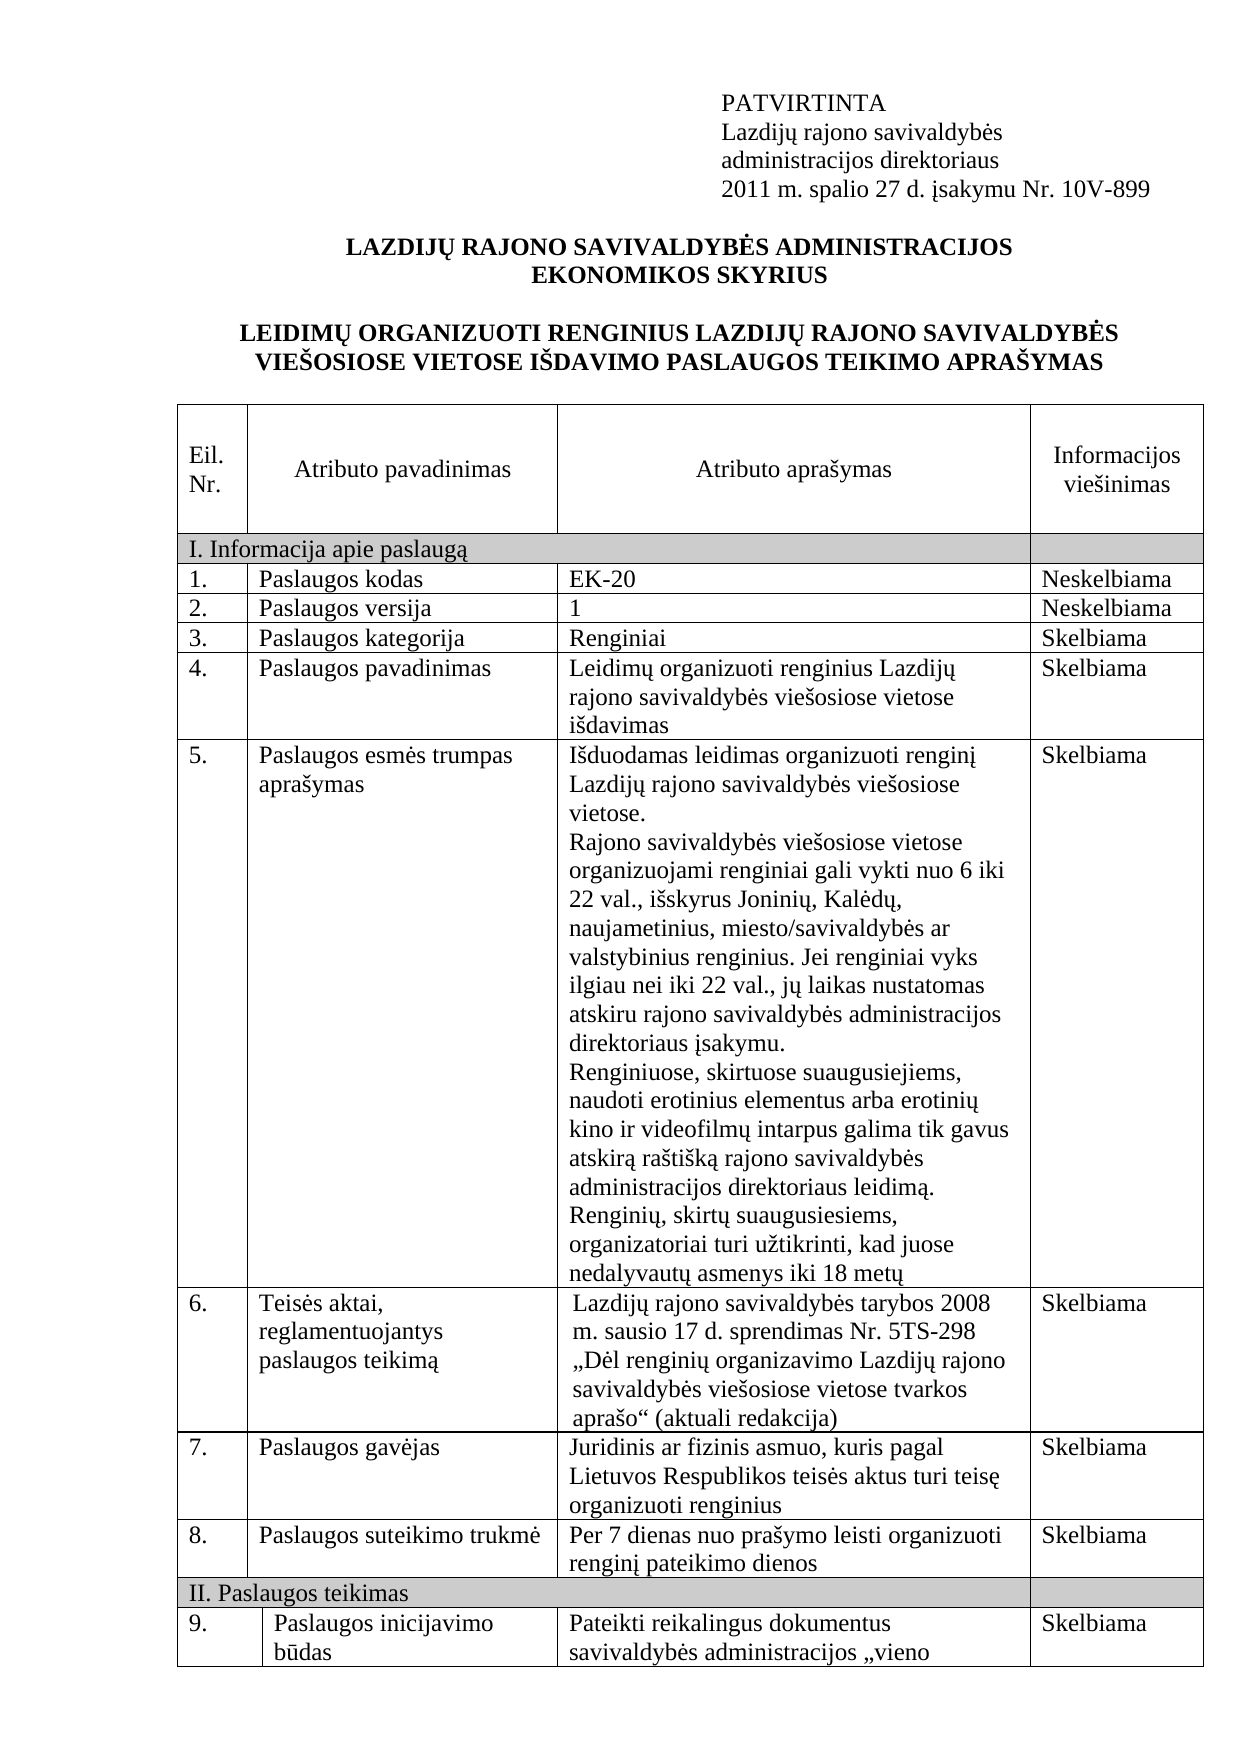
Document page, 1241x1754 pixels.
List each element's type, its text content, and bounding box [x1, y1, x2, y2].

table_cell [1031, 534, 1203, 563]
table_cell Paslaugos esmės trumpas aprašymas [248, 740, 557, 1287]
table_cell Juridinis ar fizinis asmuo, kuris pagal Lietuvos Respublikos teisės aktus turi teisę organizuoti renginius [558, 1433, 1030, 1519]
table_cell Lazdijų rajono savivaldybės tarybos 2008 m. sausio 17 d. sprendimas Nr. 5TS-298 „Dėl renginių organizavimo Lazdijų rajono savivaldybės viešosiose vietose tvarkos aprašo“ (aktuali redakcija) [558, 1288, 1030, 1431]
table_header Atributo pavadinimas [248, 405, 557, 533]
table_cell Skelbiama [1031, 740, 1203, 1287]
table_cell 5. [178, 740, 247, 1287]
table_cell Paslaugos versija [248, 594, 557, 622]
table_cell 7. [178, 1433, 247, 1519]
table_cell 3. [178, 623, 247, 652]
table_cell Per 7 dienas nuo prašymo leisti organizuoti renginį pateikimo dienos [558, 1520, 1030, 1577]
table_cell [1031, 1578, 1203, 1607]
table_cell Paslaugos kodas [248, 564, 557, 592]
table_header Eil. Nr. [178, 405, 247, 533]
table_cell 1 [558, 594, 1030, 622]
table_cell Skelbiama [1031, 1520, 1203, 1577]
table_cell II. Paslaugos teikimas [178, 1578, 1030, 1607]
table_cell Paslaugos gavėjas [248, 1433, 557, 1519]
table_cell Skelbiama [1031, 623, 1203, 652]
table_cell Pateikti reikalingus dokumentus savivaldybės administracijos „vieno [558, 1608, 1030, 1666]
table_cell Skelbiama [1031, 1288, 1203, 1431]
table_cell 9. [178, 1608, 262, 1666]
text PATVIRTINTA [177, 88, 1181, 117]
text administracijos direktoriaus [177, 145, 1181, 174]
table_cell Paslaugos pavadinimas [248, 653, 557, 739]
table_cell Išduodamas leidimas organizuoti renginį Lazdijų rajono savivaldybės viešosiose vietose. Rajono savivaldybės viešosiose vietose organizuojami renginiai gali vykti nuo 6 iki 22 val., išskyrus Joninių, Kalėdų, naujametinius, miesto/savivaldybės ar valstybinius renginius. Jei renginiai vyks ilgiau nei iki 22 val., jų laikas nustatomas atskiru rajono savivaldybės administracijos direktoriaus įsakymu. Renginiuose, skirtuose suaugusiejiems, naudoti erotinius elementus arba erotinių kino ir videofilmų intarpus galima tik gavus atskirą raštišką rajono savivaldybės administracijos direktoriaus leidimą. Renginių, skirtų suaugusiesiems, organizatoriai turi užtikrinti, kad juose nedalyvautų asmenys iki 18 metų [558, 740, 1030, 1287]
text EKONOMIKOS SKYRIUS [177, 260, 1181, 289]
table_cell Paslaugos inicijavimo būdas [263, 1608, 557, 1666]
table_header Informacijos viešinimas [1031, 405, 1203, 533]
table_cell 8. [178, 1520, 247, 1577]
table_cell Skelbiama [1031, 1433, 1203, 1519]
text 2011 m. spalio 27 d. įsakymu Nr. 10V-899 [177, 174, 1181, 203]
text Lazdijų rajono savivaldybės [177, 117, 1181, 145]
table_cell Leidimų organizuoti renginius Lazdijų rajono savivaldybės viešosiose vietose išdavimas [558, 653, 1030, 739]
table_cell 2. [178, 594, 247, 622]
table_cell Teisės aktai, reglamentuojantys paslaugos teikimą [248, 1288, 557, 1431]
table_cell I. Informacija apie paslaugą [178, 534, 1030, 563]
table_cell 4. [178, 653, 247, 739]
table_cell EK-20 [558, 564, 1030, 592]
table_cell Paslaugos suteikimo trukmė [248, 1520, 557, 1577]
text LAZDIJŲ RAJONO SAVIVALDYBĖS ADMINISTRACIJOS [177, 232, 1181, 260]
table_cell Skelbiama [1031, 1608, 1203, 1666]
table_cell 1. [178, 564, 247, 592]
table_cell Neskelbiama [1031, 594, 1203, 622]
table_cell Paslaugos kategorija [248, 623, 557, 652]
table_cell Skelbiama [1031, 653, 1203, 739]
table_cell Renginiai [558, 623, 1030, 652]
table_cell 6. [178, 1288, 247, 1431]
table_cell Neskelbiama [1031, 564, 1203, 592]
table_header Atributo aprašymas [558, 405, 1030, 533]
text LEIDIMŲ ORGANIZUOTI RENGINIUS LAZDIJŲ RAJONO SAVIVALDYBĖS VIEŠOSIOSE VIETOSE IŠDAVIMO PASLAUGOS TEIKIMO APRAŠYMAS [177, 318, 1181, 375]
